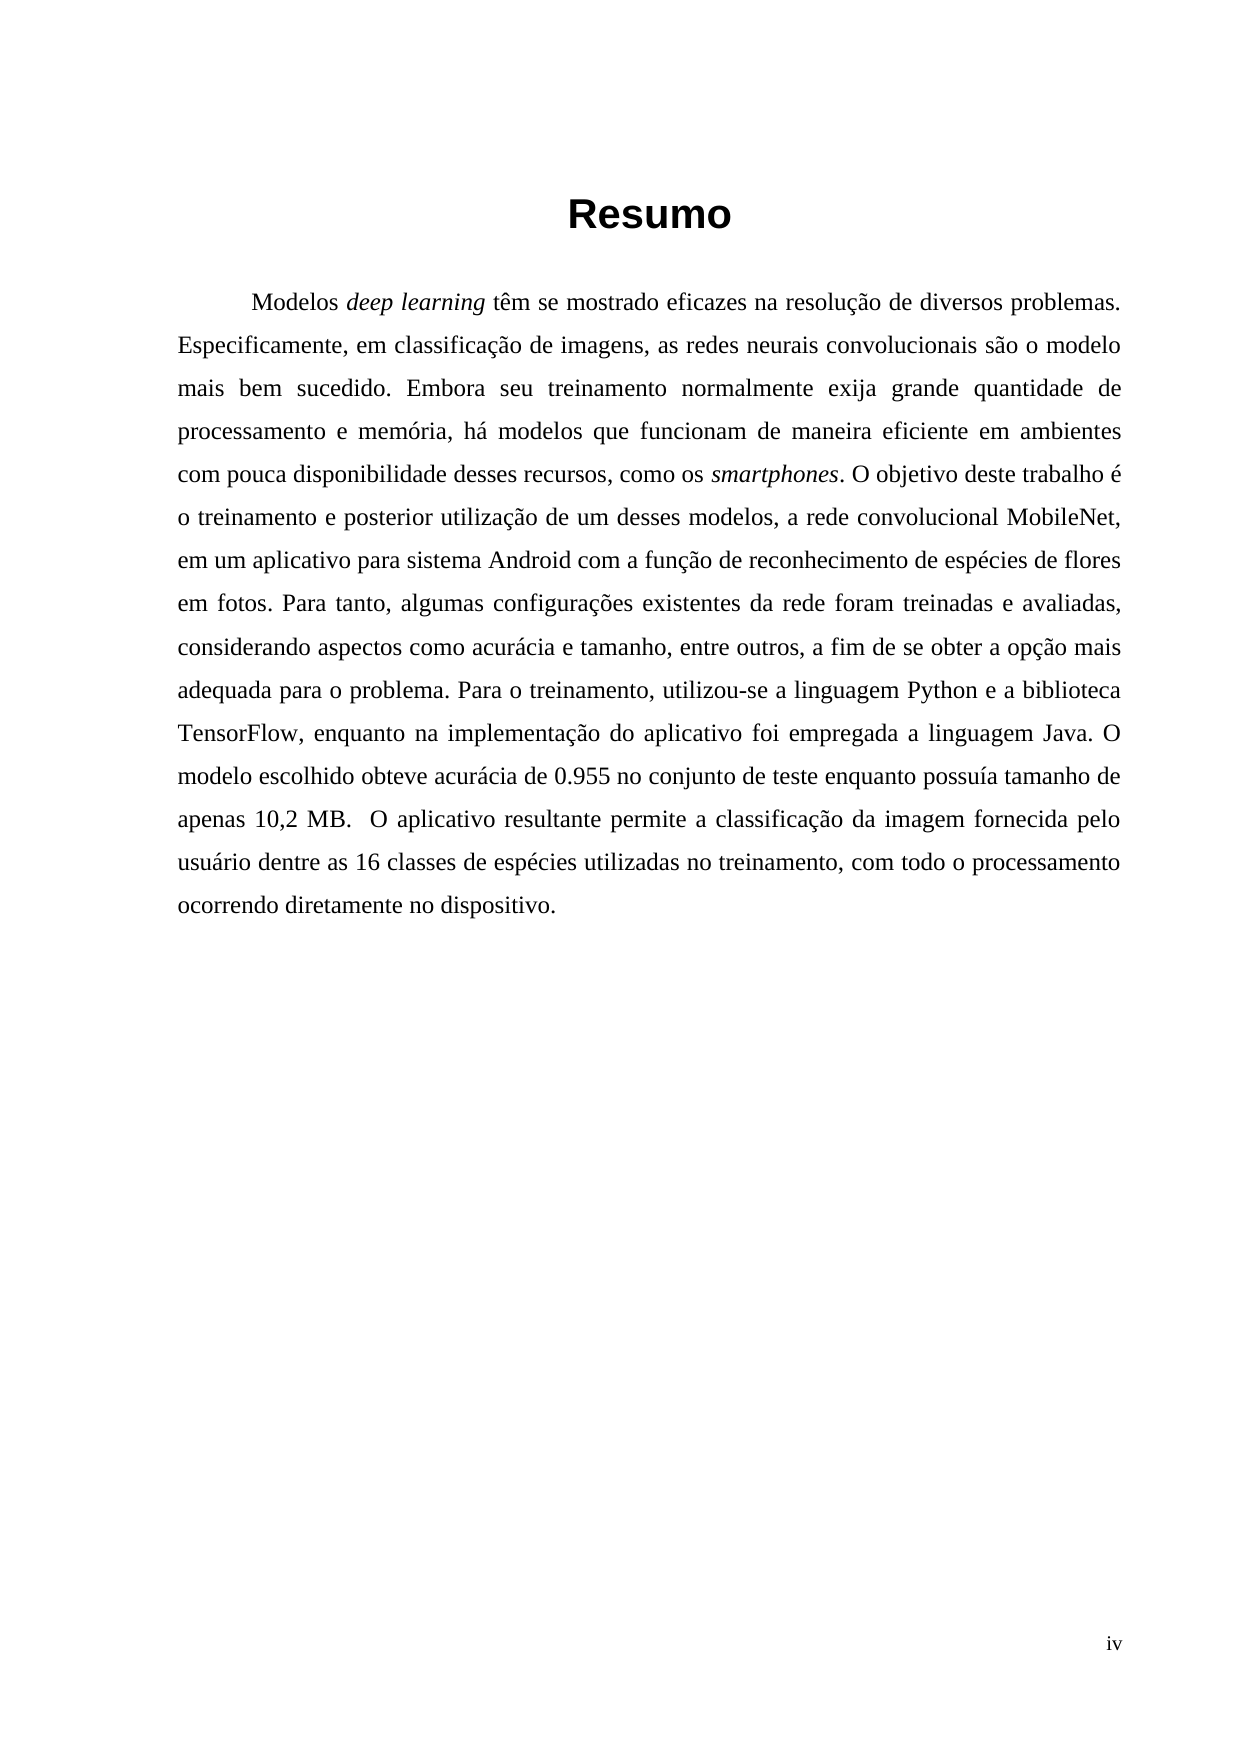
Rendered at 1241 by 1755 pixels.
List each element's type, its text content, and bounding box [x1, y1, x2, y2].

text Resumo [177, 190, 1122, 238]
text Modelos deep learning têm se mostrado eficazes na resolução de diversos problemas. Especificamente, em classificação de imagens, as redes neurais convolucionais são o modelo mais bem sucedido. Embora seu treinamento normalmente exija grande quantidade de processamento e memória, há modelos que funcionam de maneira eficiente em ambientes com pouca disponibilidade desses recursos, como os smartphones. O objetivo deste trabalho é o treinamento e posterior utilização de um desses modelos, a rede convolucional MobileNet, em um aplicativo para sistema Android com a função de reconhecimento de espécies de flores em fotos. Para tanto, algumas configurações existentes da rede foram treinadas e avaliadas, considerando aspectos como acurácia e tamanho, entre outros, a fim de se obter a opção mais adequada para o problema. Para o treinamento, utilizou-se a linguagem Python e a biblioteca TensorFlow, enquanto na implementação do aplicativo foi empregada a linguagem Java. O modelo escolhido obteve acurácia de 0.955 no conjunto de teste enquanto possuía tamanho de apenas 10,2 MB. O aplicativo resultante permite a classificação da imagem fornecida pelo usuário dentre as 16 classes de espécies utilizadas no treinamento, com todo o processamento ocorrendo diretamente no dispositivo. [177, 287, 1122, 919]
